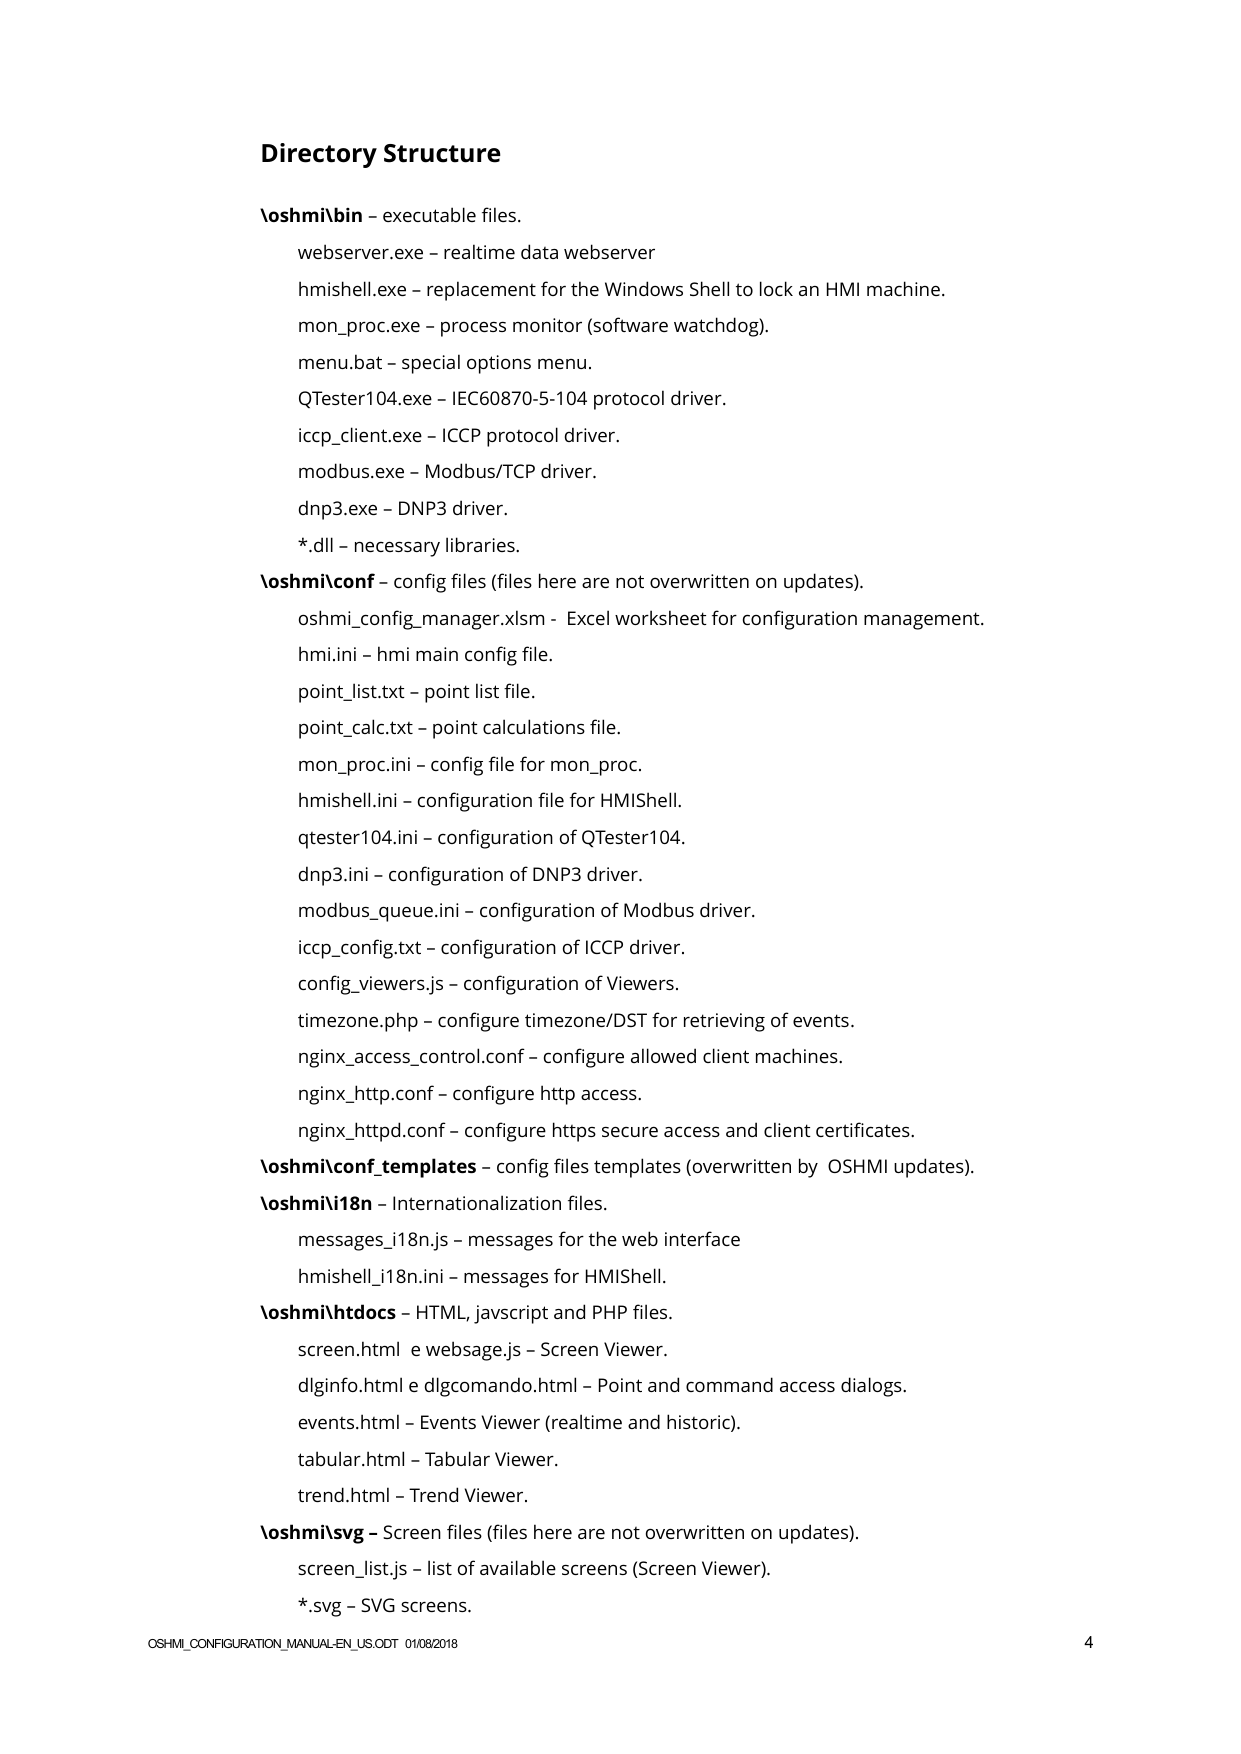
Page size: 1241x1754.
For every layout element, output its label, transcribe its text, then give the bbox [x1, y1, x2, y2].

text dlginfo.html e dlgcomando.html – Point and command access dialogs. [260, 1373, 1093, 1398]
text \oshmi\htdocs – HTML, javscript and PHP files. [260, 1300, 1093, 1325]
text menu.bat – special options menu. [260, 349, 1093, 375]
text nginx_httpd.conf – configure https secure access and client certificates. [148, 1117, 1093, 1142]
text QTester104.exe – IEC60870-5-104 protocol driver. [260, 386, 1093, 411]
text \oshmi\svg – Screen files (files here are not overwritten on updates). [148, 1519, 1093, 1545]
text mon_proc.exe – process monitor (software watchdog). [260, 313, 1093, 338]
text point_list.txt – point list file. [260, 678, 1093, 704]
text oshmi_config_manager.xlsm - Excel worksheet for configuration management. [260, 605, 1093, 631]
text *.dll – necessary libraries. [260, 532, 1093, 557]
text *.svg – SVG screens. [148, 1592, 1093, 1618]
text point_calc.txt – point calculations file. [260, 715, 1093, 740]
text iccp_config.txt – configuration of ICCP driver. [298, 934, 1093, 960]
text modbus.exe – Modbus/TCP driver. [260, 459, 1093, 484]
text dnp3.exe – DNP3 driver. [260, 495, 1093, 521]
text tabular.html – Tabular Viewer. [260, 1446, 1093, 1472]
text messages_i18n.js – messages for the web interface [148, 1227, 1093, 1252]
text hmi.ini – hmi main config file. [260, 642, 1093, 667]
subtitle Directory Structure [260, 136, 1093, 170]
text qtester104.ini – configuration of QTester104. [298, 824, 1093, 850]
text timezone.php – configure timezone/DST for retrieving of events. [148, 1007, 1093, 1033]
text config_viewers.js – configuration of Viewers. [260, 971, 1093, 996]
text nginx_http.conf – configure http access. [148, 1080, 1093, 1106]
text hmishell.exe – replacement for the Windows Shell to lock an HMI machine. [260, 276, 1093, 302]
text dnp3.ini – configuration of DNP3 driver. [298, 861, 1093, 887]
text \oshmi\conf_templates – config files templates (overwritten by OSHMI updates). [260, 1153, 1093, 1179]
text screen_list.js – list of available screens (Screen Viewer). [148, 1556, 1093, 1581]
text trend.html – Trend Viewer. [260, 1483, 1093, 1508]
text modbus_queue.ini – configuration of Modbus driver. [298, 898, 1093, 923]
text hmishell.ini – configuration file for HMIShell. [260, 788, 1093, 813]
text hmishell_i18n.ini – messages for HMIShell. [260, 1263, 1093, 1289]
text \oshmi\conf – config files (files here are not overwritten on updates). [260, 568, 1093, 594]
text \oshmi\bin – executable files. [260, 203, 1093, 228]
text screen.html e websage.js – Screen Viewer. [260, 1336, 1093, 1362]
text nginx_access_control.conf – configure allowed client machines. [148, 1044, 1093, 1069]
text iccp_client.exe – ICCP protocol driver. [260, 422, 1093, 448]
text \oshmi\i18n – Internationalization files. [260, 1190, 1093, 1216]
text mon_proc.ini – config file for mon_proc. [260, 751, 1093, 777]
text events.html – Events Viewer (realtime and historic). [260, 1409, 1093, 1435]
text webserver.exe – realtime data webserver [260, 239, 1093, 265]
